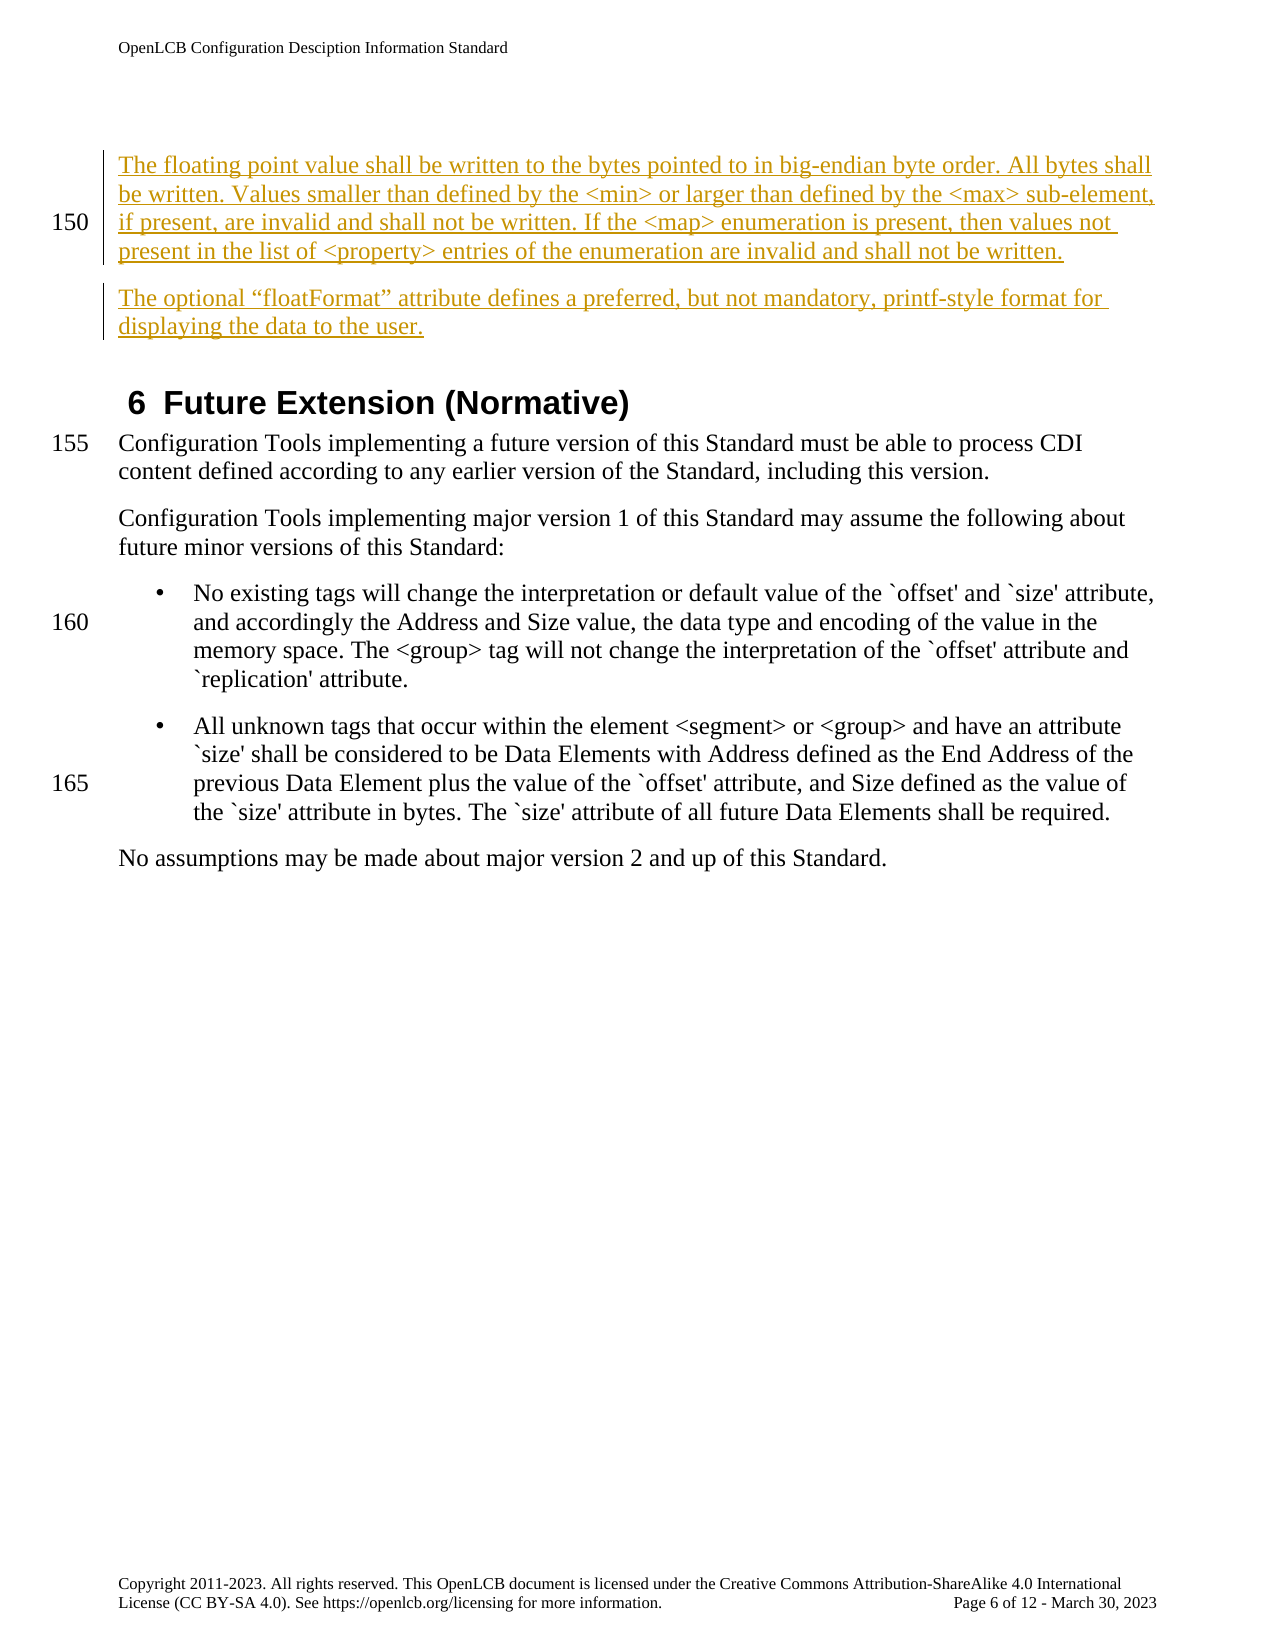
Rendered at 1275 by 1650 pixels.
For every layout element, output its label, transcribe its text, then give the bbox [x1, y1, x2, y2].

list All unknown tags that occur within the element <segment> or <group> and have an attribute `size' shall be considered to be Data Elements with Address defined as the End Address of the previous Data Element plus the value of the `offset' attribute, and Size defined as the value of the `size' attribute in bytes. The `size' attribute of all future Data Elements shall be required. [156, 711, 1157, 826]
subtitle Future Extension (Normative) [118, 383, 1157, 421]
list No existing tags will change the interpretation or default value of the `offset' and `size' attribute, and accordingly the Address and Size value, the data type and encoding of the value in the memory space. The <group> tag will not change the interpretation of the `offset' attribute and `replication' attribute. [156, 578, 1157, 693]
text Configuration Tools implementing major version 1 of this Standard may assume the following about future minor versions of this Standard: [118, 503, 1157, 560]
text The optional “floatFormat” attribute defines a preferred, but not mandatory, printf-style format for displaying the data to the user. [118, 283, 1157, 340]
text Configuration Tools implementing a future version of this Standard must be able to process CDI content defined according to any earlier version of the Standard, including this version. [118, 428, 1157, 485]
text The floating point value shall be written to the bytes pointed to in big-endian byte order. All bytes shall be written. Values smaller than defined by the <min> or larger than defined by the <max> sub-element, if present, are invalid and shall not be written. If the <map> enumeration is present, then values not present in the list of <property> entries of the enumeration are invalid and shall not be written. [118, 150, 1157, 265]
text No assumptions may be made about major version 2 and up of this Standard. [118, 843, 1157, 872]
